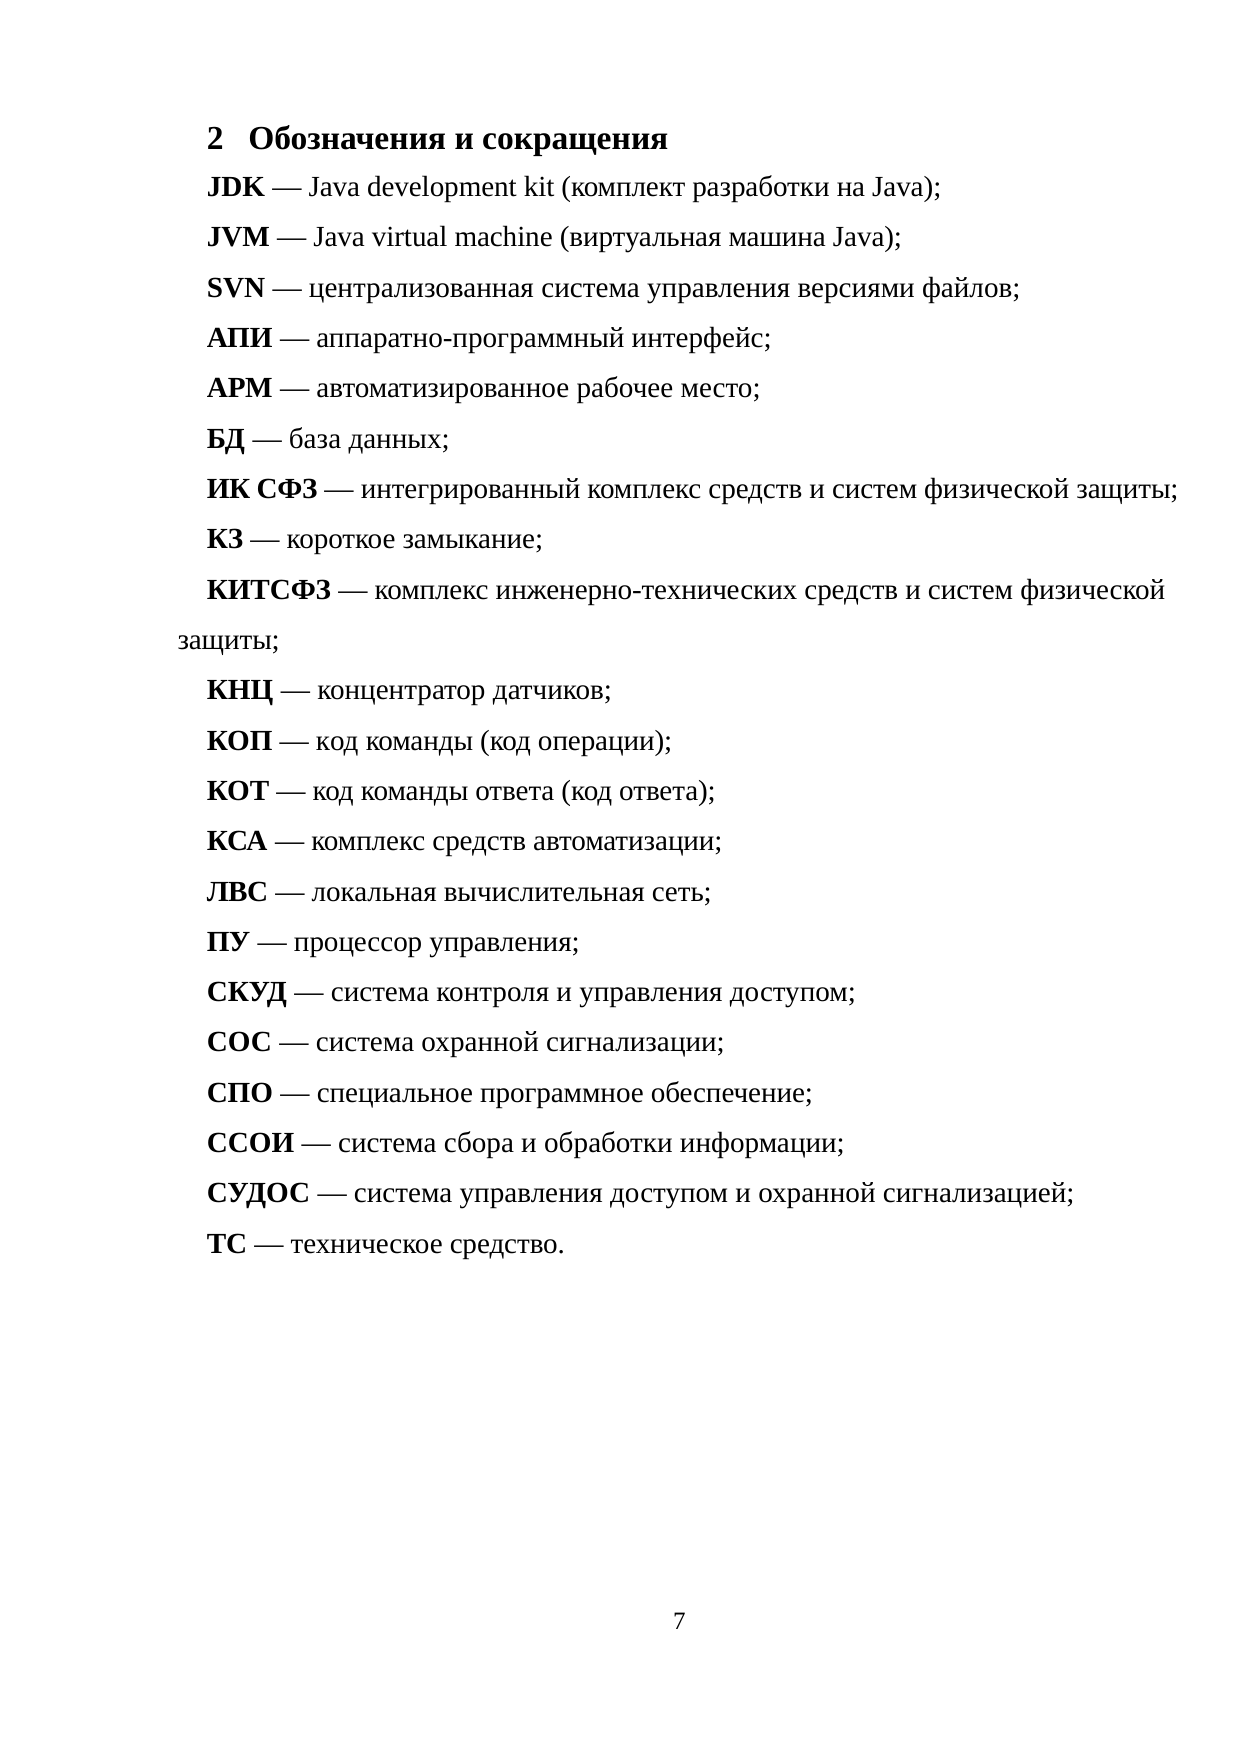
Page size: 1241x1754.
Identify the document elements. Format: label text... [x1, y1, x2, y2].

text СКУД — система контроля и управления доступом; [177, 974, 1181, 1008]
text КСА — комплекс средств автоматизации; [177, 823, 1181, 857]
text ЛВС — локальная вычислительная сеть; [177, 874, 1181, 907]
text JVM — Java virtual machine (виртуальная машина Java); [177, 219, 1181, 253]
text ПУ — процессор управления; [177, 924, 1181, 957]
text СОС — система охранной сигнализации; [177, 1024, 1181, 1058]
text КОТ — код команды ответа (код ответа); [177, 773, 1181, 807]
subtitle Обозначения и сокращения [177, 118, 1181, 157]
text ТС — техническое средство. [177, 1226, 1181, 1259]
text СПО — специальное программное обеспечение; [177, 1075, 1181, 1108]
text ИК СФЗ — интегрированный комплекс средств и систем физической защиты; [177, 471, 1181, 505]
text АРМ — автоматизированное рабочее место; [177, 371, 1181, 404]
text АПИ — аппаратно-программный интерфейс; [177, 320, 1181, 354]
text КОП — код команды (код операции); [177, 723, 1181, 756]
text БД — база данных; [177, 421, 1181, 454]
text ССОИ — система сбора и обработки информации; [177, 1125, 1181, 1159]
text КЗ — короткое замыкание; [177, 521, 1181, 555]
text СУДОС — система управления доступом и охранной сигнализацией; [177, 1176, 1181, 1209]
text КНЦ — концентратор датчиков; [177, 672, 1181, 706]
text SVN — централизованная система управления версиями файлов; [177, 270, 1181, 303]
text КИТСФЗ — комплекс инженерно-технических средств и систем физической защиты; [177, 572, 1181, 656]
text JDK — Java development kit (комплект разработки на Java); [177, 169, 1181, 203]
